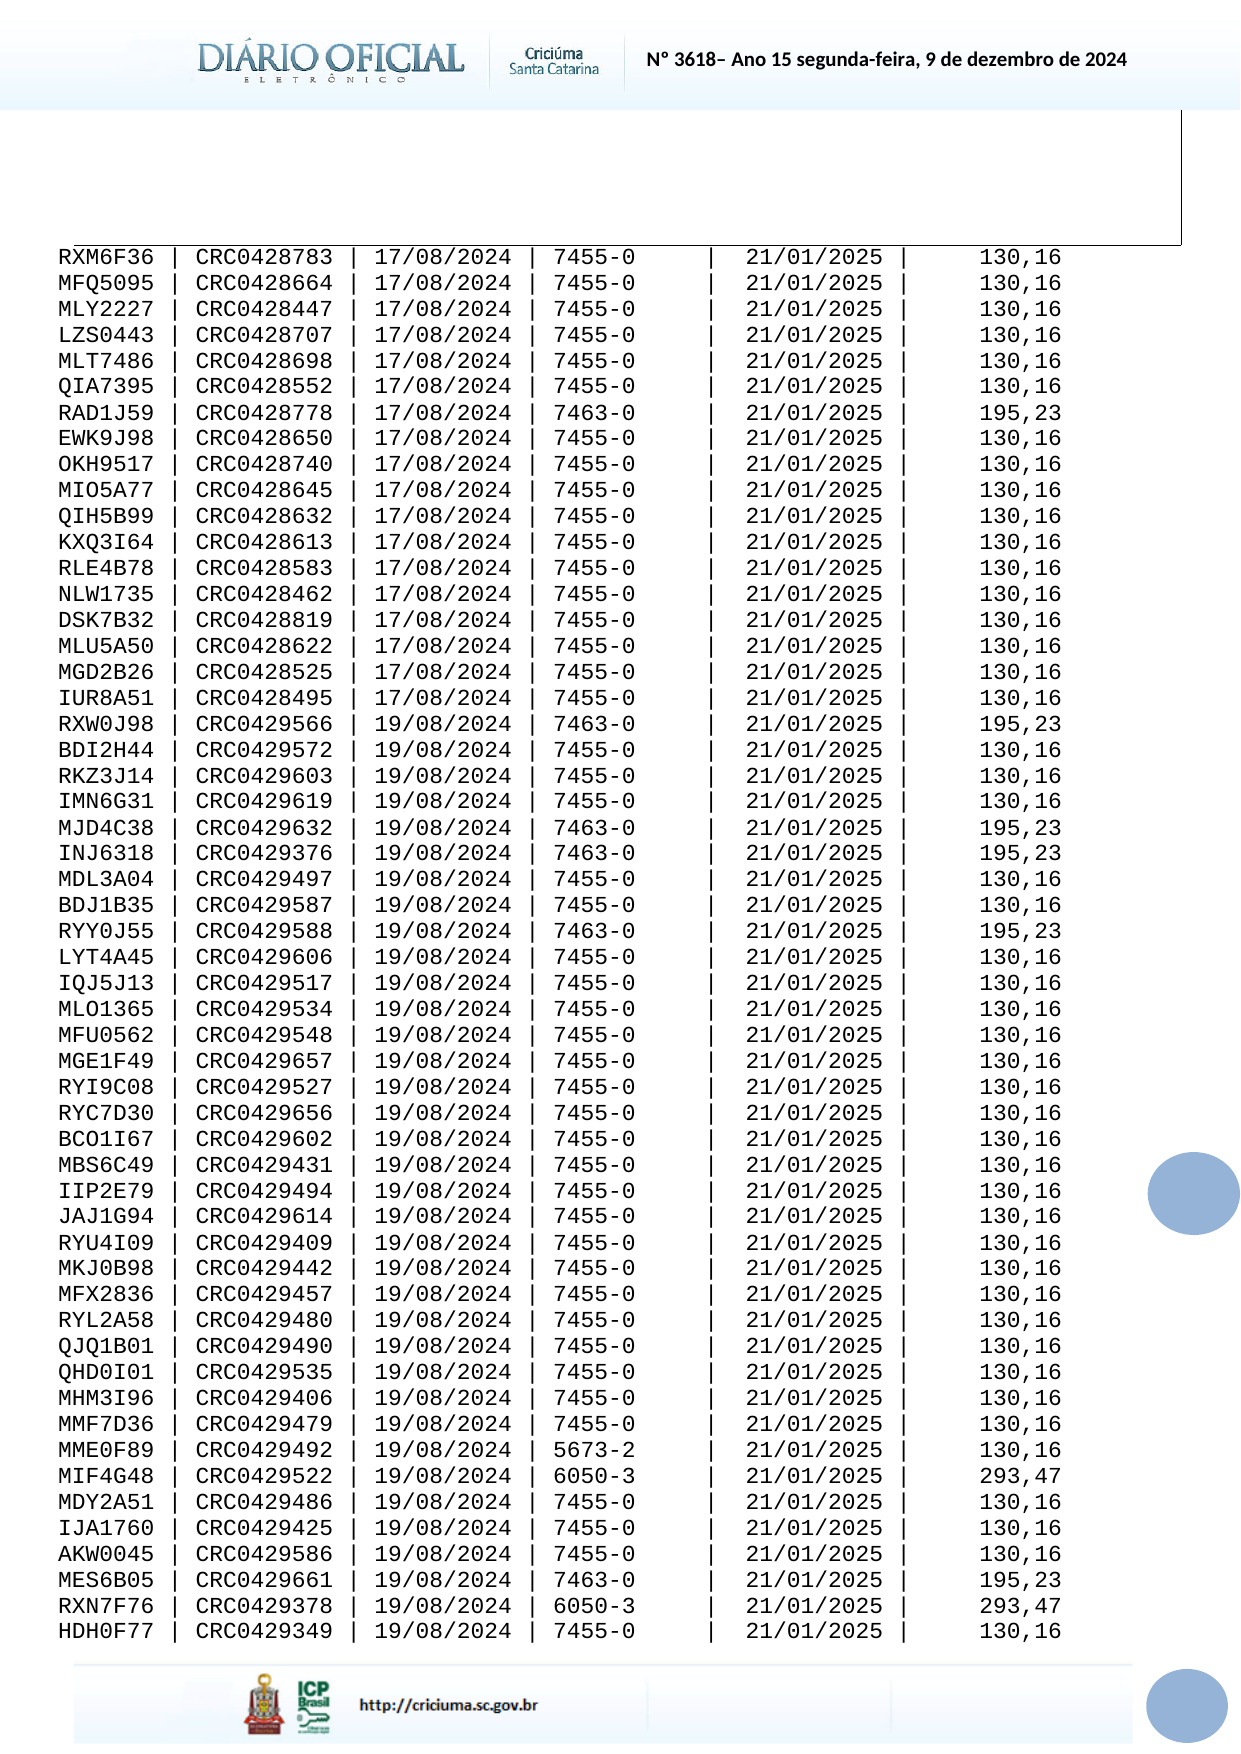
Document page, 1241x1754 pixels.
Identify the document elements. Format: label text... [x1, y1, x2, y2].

text QJQ1B01 | CRC0429490 | 19/08/2024 | 7455-0 | 21/01/2025 | 130,16 [44, 1334, 1181, 1361]
text RXN7F76 | CRC0429378 | 19/08/2024 | 6050-3 | 21/01/2025 | 293,47 [44, 1594, 1181, 1620]
text AKW0045 | CRC0429586 | 19/08/2024 | 7455-0 | 21/01/2025 | 130,16 [44, 1542, 1181, 1568]
text QIH5B99 | CRC0428632 | 17/08/2024 | 7455-0 | 21/01/2025 | 130,16 [44, 504, 1181, 531]
text QIA7395 | CRC0428552 | 17/08/2024 | 7455-0 | 21/01/2025 | 130,16 [44, 375, 1181, 401]
text MFX2836 | CRC0429457 | 19/08/2024 | 7455-0 | 21/01/2025 | 130,16 [44, 1283, 1181, 1309]
text MMF7D36 | CRC0429479 | 19/08/2024 | 7455-0 | 21/01/2025 | 130,16 [44, 1412, 1181, 1438]
text BDJ1B35 | CRC0429587 | 19/08/2024 | 7455-0 | 21/01/2025 | 130,16 [44, 894, 1181, 919]
text RYL2A58 | CRC0429480 | 19/08/2024 | 7455-0 | 21/01/2025 | 130,16 [44, 1309, 1181, 1334]
text MDL3A04 | CRC0429497 | 19/08/2024 | 7455-0 | 21/01/2025 | 130,16 [44, 868, 1181, 894]
text JAJ1G94 | CRC0429614 | 19/08/2024 | 7455-0 | 21/01/2025 | 130,16 [44, 1205, 1171, 1231]
text OKH9517 | CRC0428740 | 17/08/2024 | 7455-0 | 21/01/2025 | 130,16 [44, 453, 1181, 479]
text IJA1760 | CRC0429425 | 19/08/2024 | 7455-0 | 21/01/2025 | 130,16 [44, 1516, 1181, 1542]
text BCO1I67 | CRC0429602 | 19/08/2024 | 7455-0 | 21/01/2025 | 130,16 [44, 1127, 1181, 1153]
text RXW0J98 | CRC0429566 | 19/08/2024 | 7463-0 | 21/01/2025 | 195,23 [44, 712, 1181, 738]
text IMN6G31 | CRC0429619 | 19/08/2024 | 7455-0 | 21/01/2025 | 130,16 [44, 790, 1181, 816]
text RXM6F36 | CRC0428783 | 17/08/2024 | 7455-0 | 21/01/2025 | 130,16 [44, 245, 1181, 271]
text RLE4B78 | CRC0428583 | 17/08/2024 | 7455-0 | 21/01/2025 | 130,16 [44, 556, 1181, 582]
text RYI9C08 | CRC0429527 | 19/08/2024 | 7455-0 | 21/01/2025 | 130,16 [44, 1075, 1181, 1101]
text MFU0562 | CRC0429548 | 19/08/2024 | 7455-0 | 21/01/2025 | 130,16 [44, 1023, 1181, 1049]
text KXQ3I64 | CRC0428613 | 17/08/2024 | 7455-0 | 21/01/2025 | 130,16 [44, 531, 1181, 556]
text MBS6C49 | CRC0429431 | 19/08/2024 | 7455-0 | 21/01/2025 | 130,16 [44, 1153, 1180, 1179]
text MJD4C38 | CRC0429632 | 19/08/2024 | 7463-0 | 21/01/2025 | 195,23 [44, 816, 1181, 842]
text MLU5A50 | CRC0428622 | 17/08/2024 | 7455-0 | 21/01/2025 | 130,16 [44, 634, 1181, 660]
text IQJ5J13 | CRC0429517 | 19/08/2024 | 7455-0 | 21/01/2025 | 130,16 [44, 971, 1181, 997]
text INJ6318 | CRC0429376 | 19/08/2024 | 7463-0 | 21/01/2025 | 195,23 [44, 842, 1181, 868]
text LZS0443 | CRC0428707 | 17/08/2024 | 7455-0 | 21/01/2025 | 130,16 [44, 323, 1181, 349]
text MLY2227 | CRC0428447 | 17/08/2024 | 7455-0 | 21/01/2025 | 130,16 [44, 297, 1181, 323]
text RYY0J55 | CRC0429588 | 19/08/2024 | 7463-0 | 21/01/2025 | 195,23 [44, 919, 1181, 946]
text BDI2H44 | CRC0429572 | 19/08/2024 | 7455-0 | 21/01/2025 | 130,16 [44, 738, 1181, 764]
text MGD2B26 | CRC0428525 | 17/08/2024 | 7455-0 | 21/01/2025 | 130,16 [44, 660, 1181, 686]
text NLW1735 | CRC0428462 | 17/08/2024 | 7455-0 | 21/01/2025 | 130,16 [44, 582, 1181, 608]
text MKJ0B98 | CRC0429442 | 19/08/2024 | 7455-0 | 21/01/2025 | 130,16 [44, 1257, 1181, 1283]
text MME0F89 | CRC0429492 | 19/08/2024 | 5673-2 | 21/01/2025 | 130,16 [44, 1438, 1181, 1464]
text MLT7486 | CRC0428698 | 17/08/2024 | 7455-0 | 21/01/2025 | 130,16 [44, 349, 1181, 375]
text MIF4G48 | CRC0429522 | 19/08/2024 | 6050-3 | 21/01/2025 | 293,47 [44, 1464, 1181, 1490]
text LYT4A45 | CRC0429606 | 19/08/2024 | 7455-0 | 21/01/2025 | 130,16 [44, 946, 1181, 971]
text RYU4I09 | CRC0429409 | 19/08/2024 | 7455-0 | 21/01/2025 | 130,16 [44, 1231, 1181, 1257]
text DSK7B32 | CRC0428819 | 17/08/2024 | 7455-0 | 21/01/2025 | 130,16 [44, 608, 1181, 634]
text IIP2E79 | CRC0429494 | 19/08/2024 | 7455-0 | 21/01/2025 | 130,16 [44, 1179, 1150, 1205]
text HDH0F77 | CRC0429349 | 19/08/2024 | 7455-0 | 21/01/2025 | 130,16 [44, 1620, 1181, 1646]
text MDY2A51 | CRC0429486 | 19/08/2024 | 7455-0 | 21/01/2025 | 130,16 [44, 1490, 1181, 1516]
text MHM3I96 | CRC0429406 | 19/08/2024 | 7455-0 | 21/01/2025 | 130,16 [44, 1386, 1181, 1412]
text MGE1F49 | CRC0429657 | 19/08/2024 | 7455-0 | 21/01/2025 | 130,16 [44, 1049, 1181, 1075]
text MES6B05 | CRC0429661 | 19/08/2024 | 7463-0 | 21/01/2025 | 195,23 [44, 1568, 1181, 1594]
text RKZ3J14 | CRC0429603 | 19/08/2024 | 7455-0 | 21/01/2025 | 130,16 [44, 764, 1181, 790]
text RAD1J59 | CRC0428778 | 17/08/2024 | 7463-0 | 21/01/2025 | 195,23 [44, 401, 1181, 427]
text RYC7D30 | CRC0429656 | 19/08/2024 | 7455-0 | 21/01/2025 | 130,16 [44, 1101, 1181, 1127]
text EWK9J98 | CRC0428650 | 17/08/2024 | 7455-0 | 21/01/2025 | 130,16 [44, 427, 1181, 453]
text MLO1365 | CRC0429534 | 19/08/2024 | 7455-0 | 21/01/2025 | 130,16 [44, 997, 1181, 1023]
text MFQ5095 | CRC0428664 | 17/08/2024 | 7455-0 | 21/01/2025 | 130,16 [44, 271, 1181, 297]
text MIO5A77 | CRC0428645 | 17/08/2024 | 7455-0 | 21/01/2025 | 130,16 [44, 479, 1181, 504]
text IUR8A51 | CRC0428495 | 17/08/2024 | 7455-0 | 21/01/2025 | 130,16 [44, 686, 1181, 712]
text QHD0I01 | CRC0429535 | 19/08/2024 | 7455-0 | 21/01/2025 | 130,16 [44, 1361, 1181, 1386]
